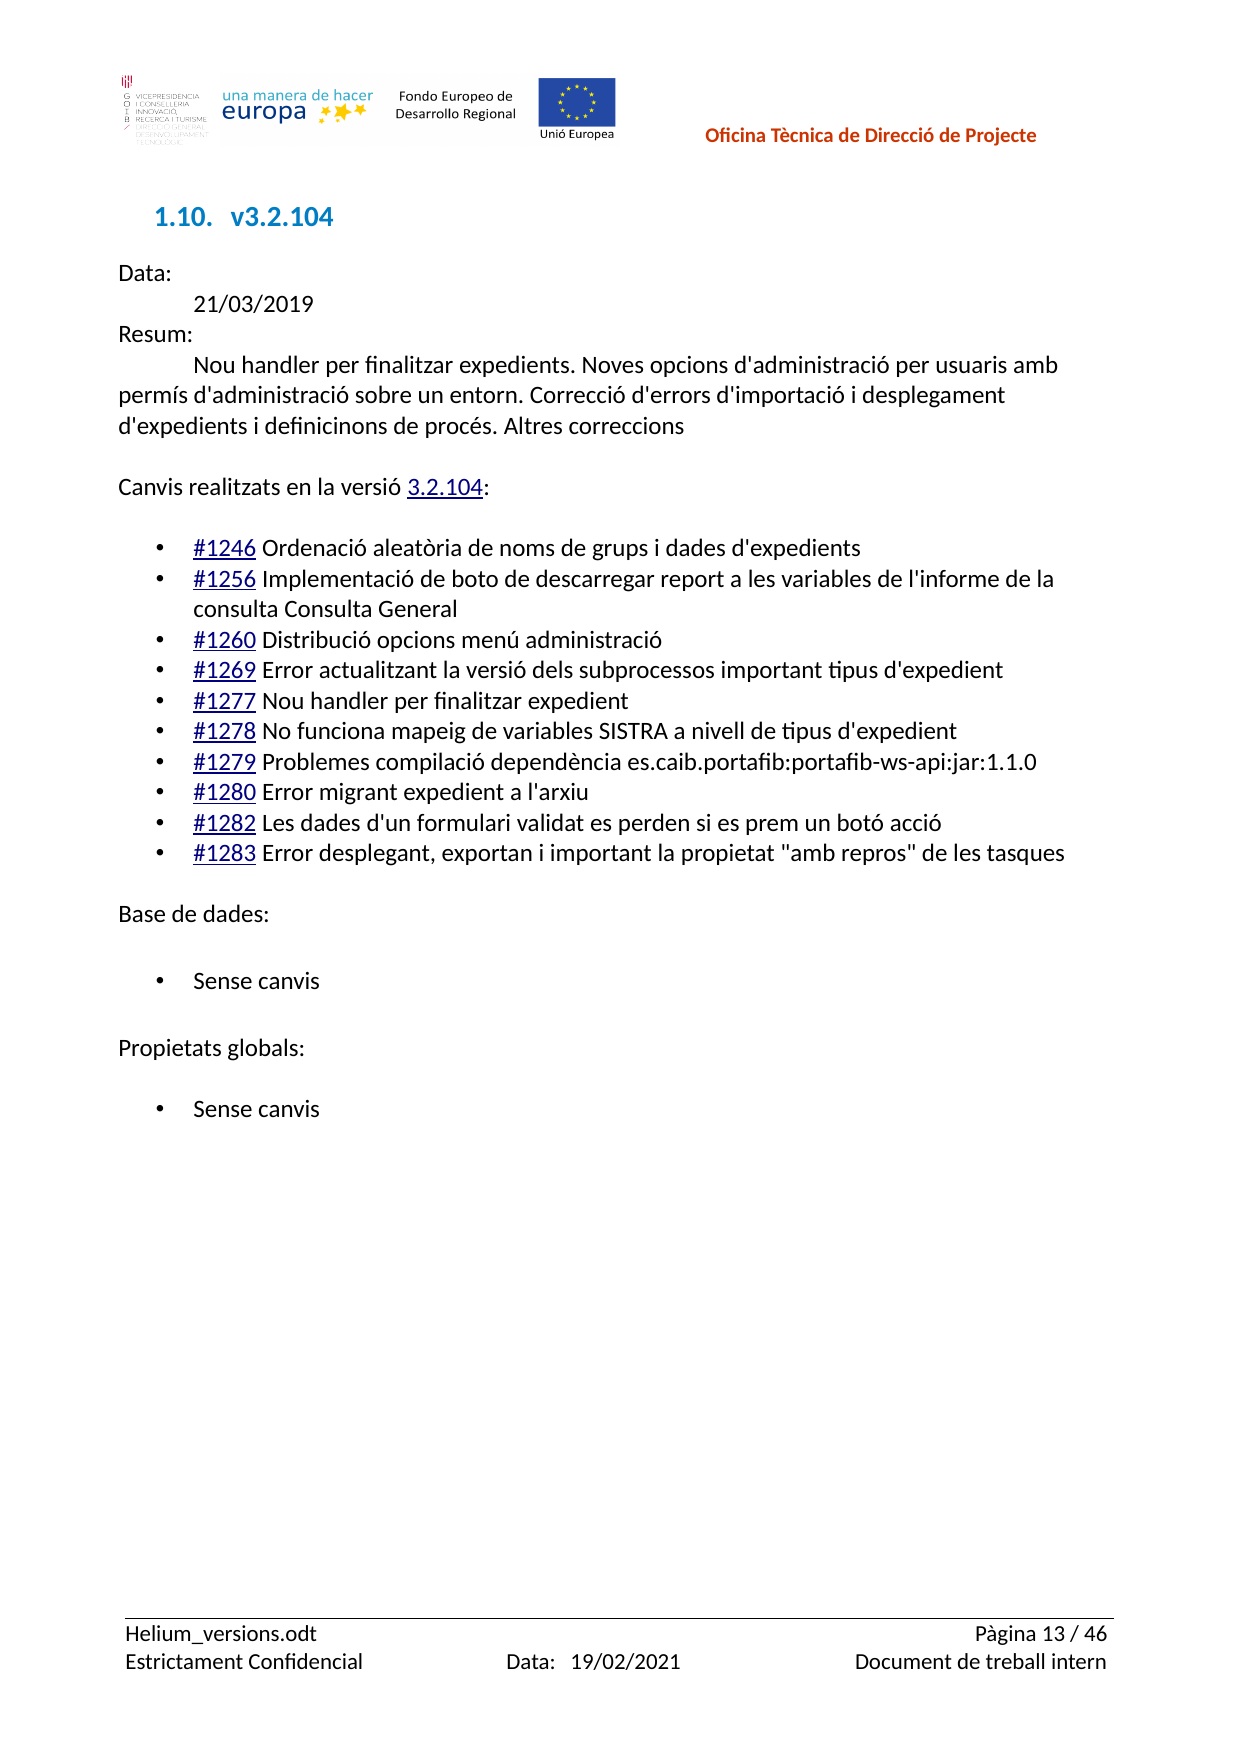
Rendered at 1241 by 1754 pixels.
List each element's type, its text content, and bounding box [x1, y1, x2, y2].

text 21/03/2019 [118, 288, 1122, 319]
list Sense canvis [156, 966, 1122, 996]
list #1256 Implementació de boto de descarregar report a les variables de l'informe de la consulta Consulta General [156, 563, 1122, 624]
picture [219, 73, 621, 147]
picture [118, 73, 213, 147]
list #1280 Error migrant expedient a l'arxiu [156, 776, 1122, 807]
list #1278 No funciona mapeig de variables SISTRA a nivell de tipus d'expedient [156, 715, 1122, 746]
text Base de dades: [118, 898, 1122, 929]
text Resum: [118, 319, 1122, 349]
list #1277 Nou handler per finalitzar expedient [156, 685, 1122, 715]
subtitle v3.2.104 [153, 198, 1122, 234]
text Nou handler per finalitzar expedients. Noves opcions d'administració per usuaris amb permís d'administració sobre un entorn. Correcció d'errors d'importació i desplegament d'expedients i definicinons de procés. Altres correccions [118, 349, 1122, 441]
list #1279 Problemes compilació dependència es.caib.portafib:portafib-ws-api:jar:1.1.0 [156, 746, 1122, 776]
text Data: [118, 258, 1122, 288]
list #1269 Error actualitzant la versió dels subprocessos important tipus d'expedient [156, 654, 1122, 685]
list #1260 Distribució opcions menú administració [156, 624, 1122, 654]
list #1283 Error desplegant, exportan i important la propietat "amb repros" de les tasques [156, 837, 1122, 868]
list Sense canvis [156, 1093, 1122, 1124]
list #1282 Les dades d'un formulari validat es perden si es prem un botó acció [156, 807, 1122, 837]
text Propietats globals: [118, 1032, 1122, 1063]
text Canvis realitzats en la versió 3.2.104: [118, 471, 1122, 502]
list #1246 Ordenació aleatòria de noms de grups i dades d'expedients [156, 532, 1122, 563]
